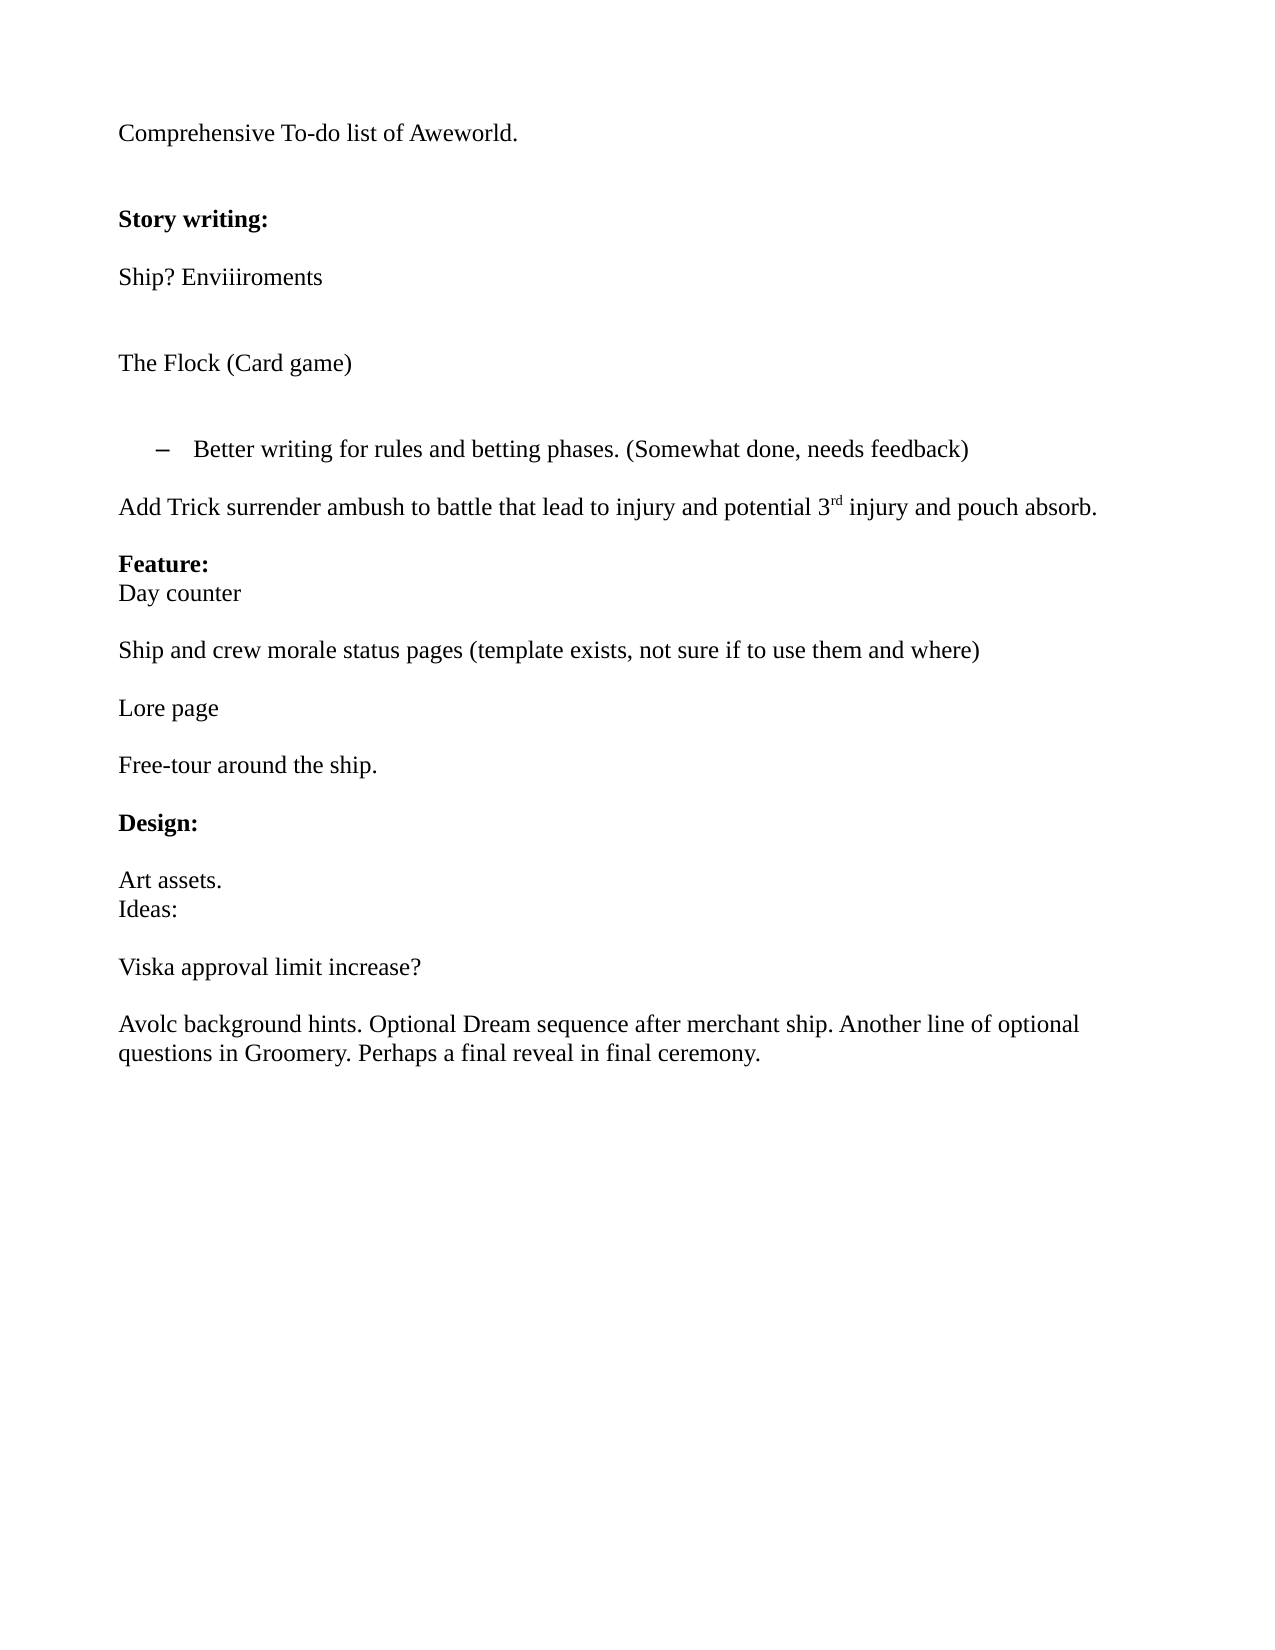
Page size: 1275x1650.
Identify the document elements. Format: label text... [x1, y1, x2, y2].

text Art assets. [118, 866, 1157, 894]
text Free-tour around the ship. [118, 751, 1157, 779]
text Avolc background hints. Optional Dream sequence after merchant ship. Another line of optional questions in Groomery. Perhaps a final reveal in final ceremony. [118, 1009, 1157, 1067]
text Ship? Enviiiroments [118, 262, 1157, 291]
text Ship and crew morale status pages (template exists, not sure if to use them and where) [118, 636, 1157, 664]
text The Flock (Card game) [118, 348, 1157, 377]
text Story writing: [118, 204, 1157, 233]
text Viska approval limit increase? [118, 952, 1157, 981]
list Better writing for rules and betting phases. (Somewhat done, needs feedback) [156, 434, 1157, 463]
text Lore page [118, 693, 1157, 722]
text Day counter [118, 578, 1157, 607]
text Ideas: [118, 894, 1157, 923]
text Comprehensive To-do list of Aweworld. [118, 118, 1157, 147]
text Add Trick surrender ambush to battle that lead to injury and potential 3rd injury and pouch absorb. [118, 492, 1157, 521]
text Design: [118, 808, 1157, 837]
text Feature: [118, 549, 1157, 578]
